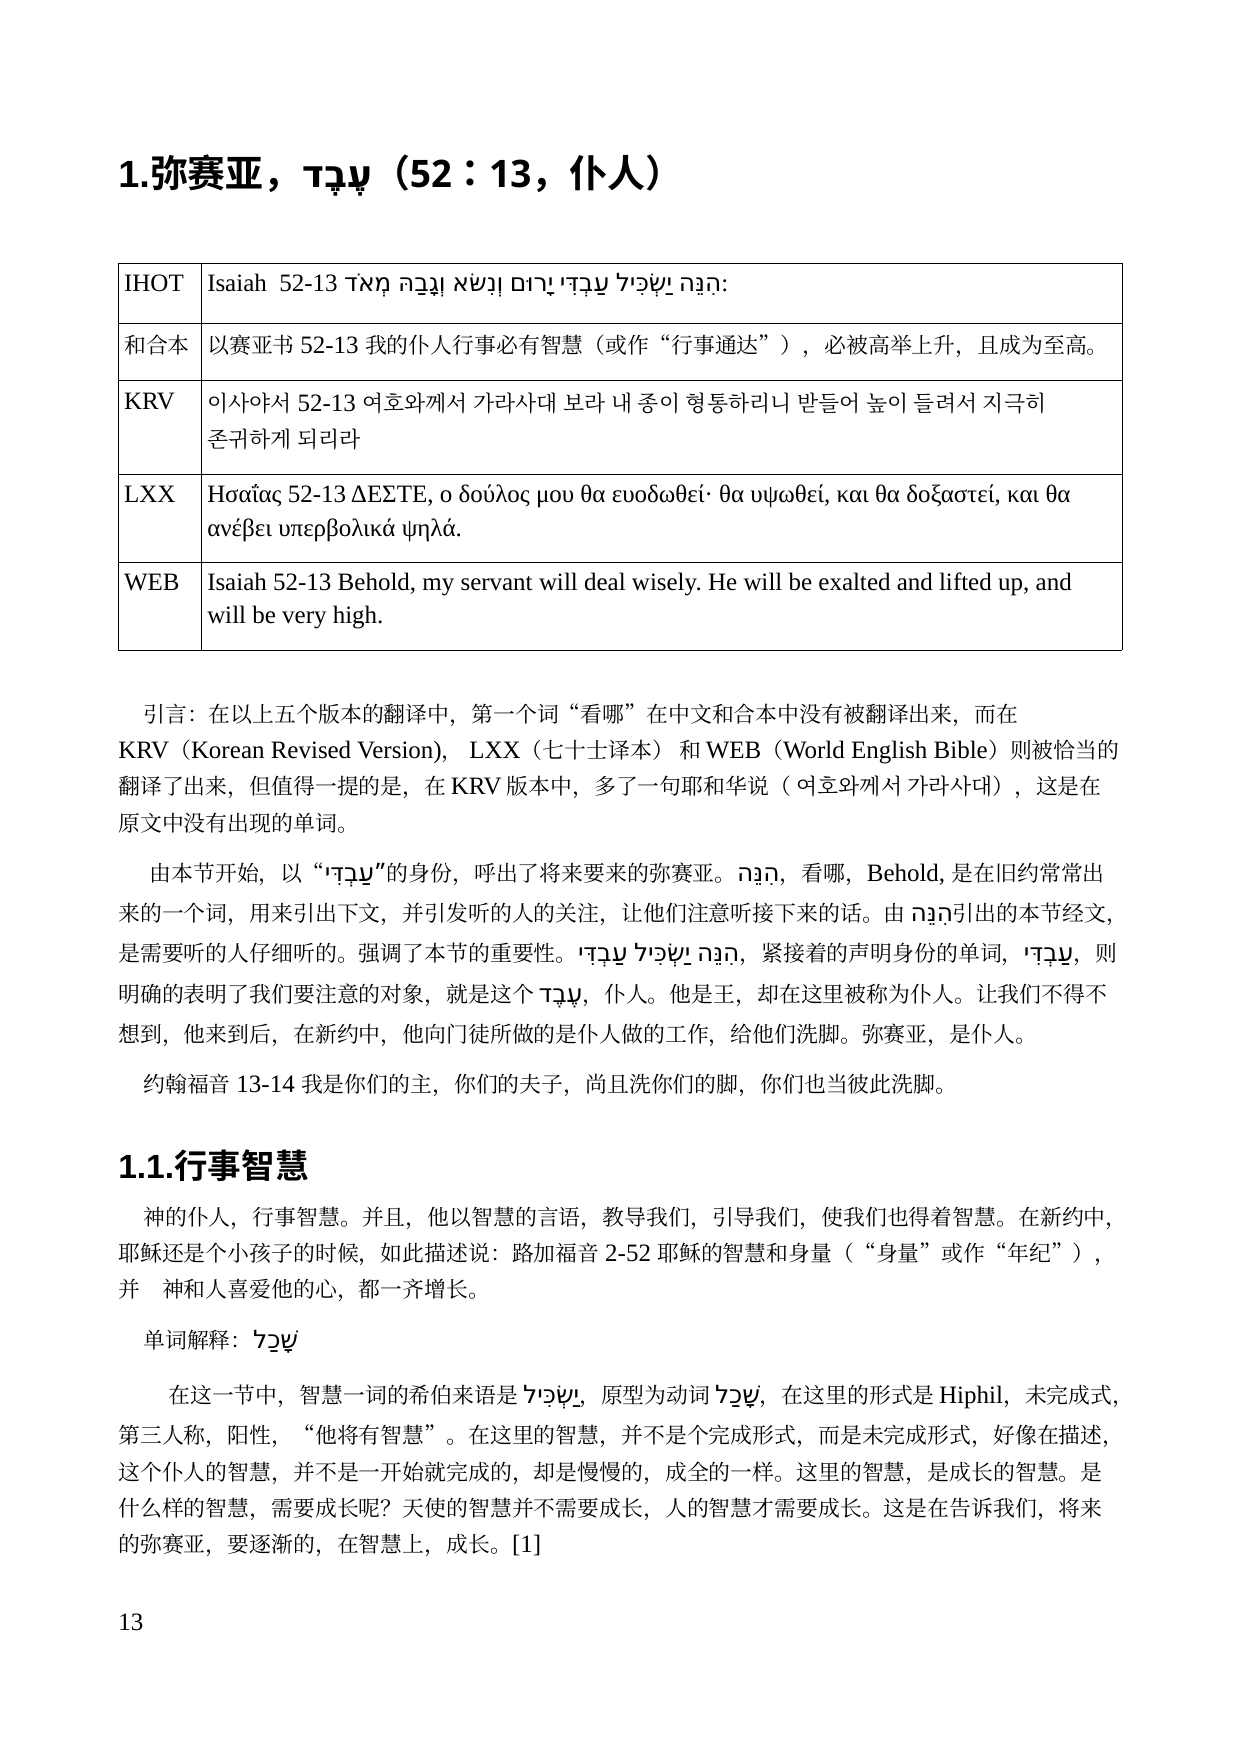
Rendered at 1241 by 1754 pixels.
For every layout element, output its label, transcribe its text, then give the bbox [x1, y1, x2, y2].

table_cell WEB [119, 563, 201, 649]
subtitle 1.1.行事智慧 [118, 1139, 1122, 1188]
table_header Isaiah 52-13 הִנֵּה יַשְׂכִּיל עַבְדִּי יָרוּם וְנִשּׂא וְגָבַהּ מְאֹד: [202, 264, 1122, 322]
table_cell Isaiah 52-13 Behold, my servant will deal wisely. He will be exalted and lifted up, and will be very high. [202, 563, 1122, 649]
table_cell 和合本 [119, 324, 201, 380]
text 神的仆人，行事智慧。并且，他以智慧的言语，教导我们，引导我们，使我们也得着智慧。在新约中，耶稣还是个小孩子的时候，如此描述说：路加福音 2-52 耶稣的智慧和身量（“身量”或作“年纪”），并 神和人喜爱他的心，都一齐增长。 [118, 1200, 1122, 1304]
text 约翰福音 13-14 我是你们的主，你们的夫子，尚且洗你们的脚，你们也当彼此洗脚。 [118, 1068, 1122, 1099]
subtitle 1.弥赛亚，עֶבֶד（52：13，仆人） [118, 143, 1122, 203]
text 由本节开始，以“עַבְדִּי”的身份，呼出了将来要来的弥赛亚。הִנֵּה，看哪，Behold, 是在旧约常常出来的一个词，用来引出下文，并引发听的人的关注，让他们注意听接下来的话。由הִנֵּה引出的本节经文，是需要听的人仔细听的。强调了本节的重要性。הִנֵּה יַשְׂכִּיל עַבְדִּי，紧接着的声明身份的单词，עַבְדִּי，则明确的表明了我们要注意的对象，就是这个עֶבֶד，仆人。他是王，却在这里被称为仆人。让我们不得不想到，他来到后，在新约中，他向门徒所做的是仆人做的工作，给他们洗脚。弥赛亚，是仆人。 [118, 856, 1122, 1048]
table_cell 이사야서 52-13 여호와께서 가라사대 보라 내 종이 형통하리니 받들어 높이 들려서 지극히 존귀하게 되리라 [202, 381, 1122, 474]
table_header IHOT [119, 264, 201, 322]
table_cell LXX [119, 475, 201, 562]
table_cell KRV [119, 381, 201, 474]
table_cell Ησαΐας 52-13 ΔΕΣΤΕ, ο δούλος μου θα ευοδωθεί· θα υψωθεί, και θα δοξαστεί, και θα ανέβει υπερβολικά ψηλά. [202, 475, 1122, 562]
text 在这一节中，智慧一词的希伯来语是יַשְׂכִּיל，原型为动词שָׁכַל，在这里的形式是Hiphil，未完成式，第三人称，阳性，“他将有智慧”。在这里的智慧，并不是个完成形式，而是未完成形式，好像在描述，这个仆人的智慧，并不是一开始就完成的，却是慢慢的，成全的一样。这里的智慧，是成长的智慧。是什么样的智慧，需要成长呢？天使的智慧并不需要成长，人的智慧才需要成长。这是在告诉我们，将来的弥赛亚，要逐渐的，在智慧上，成长。[1] [118, 1378, 1122, 1558]
text 单词解释：שָׁכַל [118, 1323, 1122, 1359]
table_cell 以赛亚书 52-13 我的仆人行事必有智慧（或作“行事通达”），必被高举上升，且成为至高。 [202, 324, 1122, 380]
text 引言：在以上五个版本的翻译中，第一个词“看哪”在中文和合本中没有被翻译出来，而在KRV（Korean Revised Version)， LXX（七十士译本） 和WEB（World English Bible）则被恰当的翻译了出来，但值得一提的是，在KRV版本中，多了一句耶和华说（ 여호와께서 가라사대），这是在原文中没有出现的单词。 [118, 697, 1122, 837]
